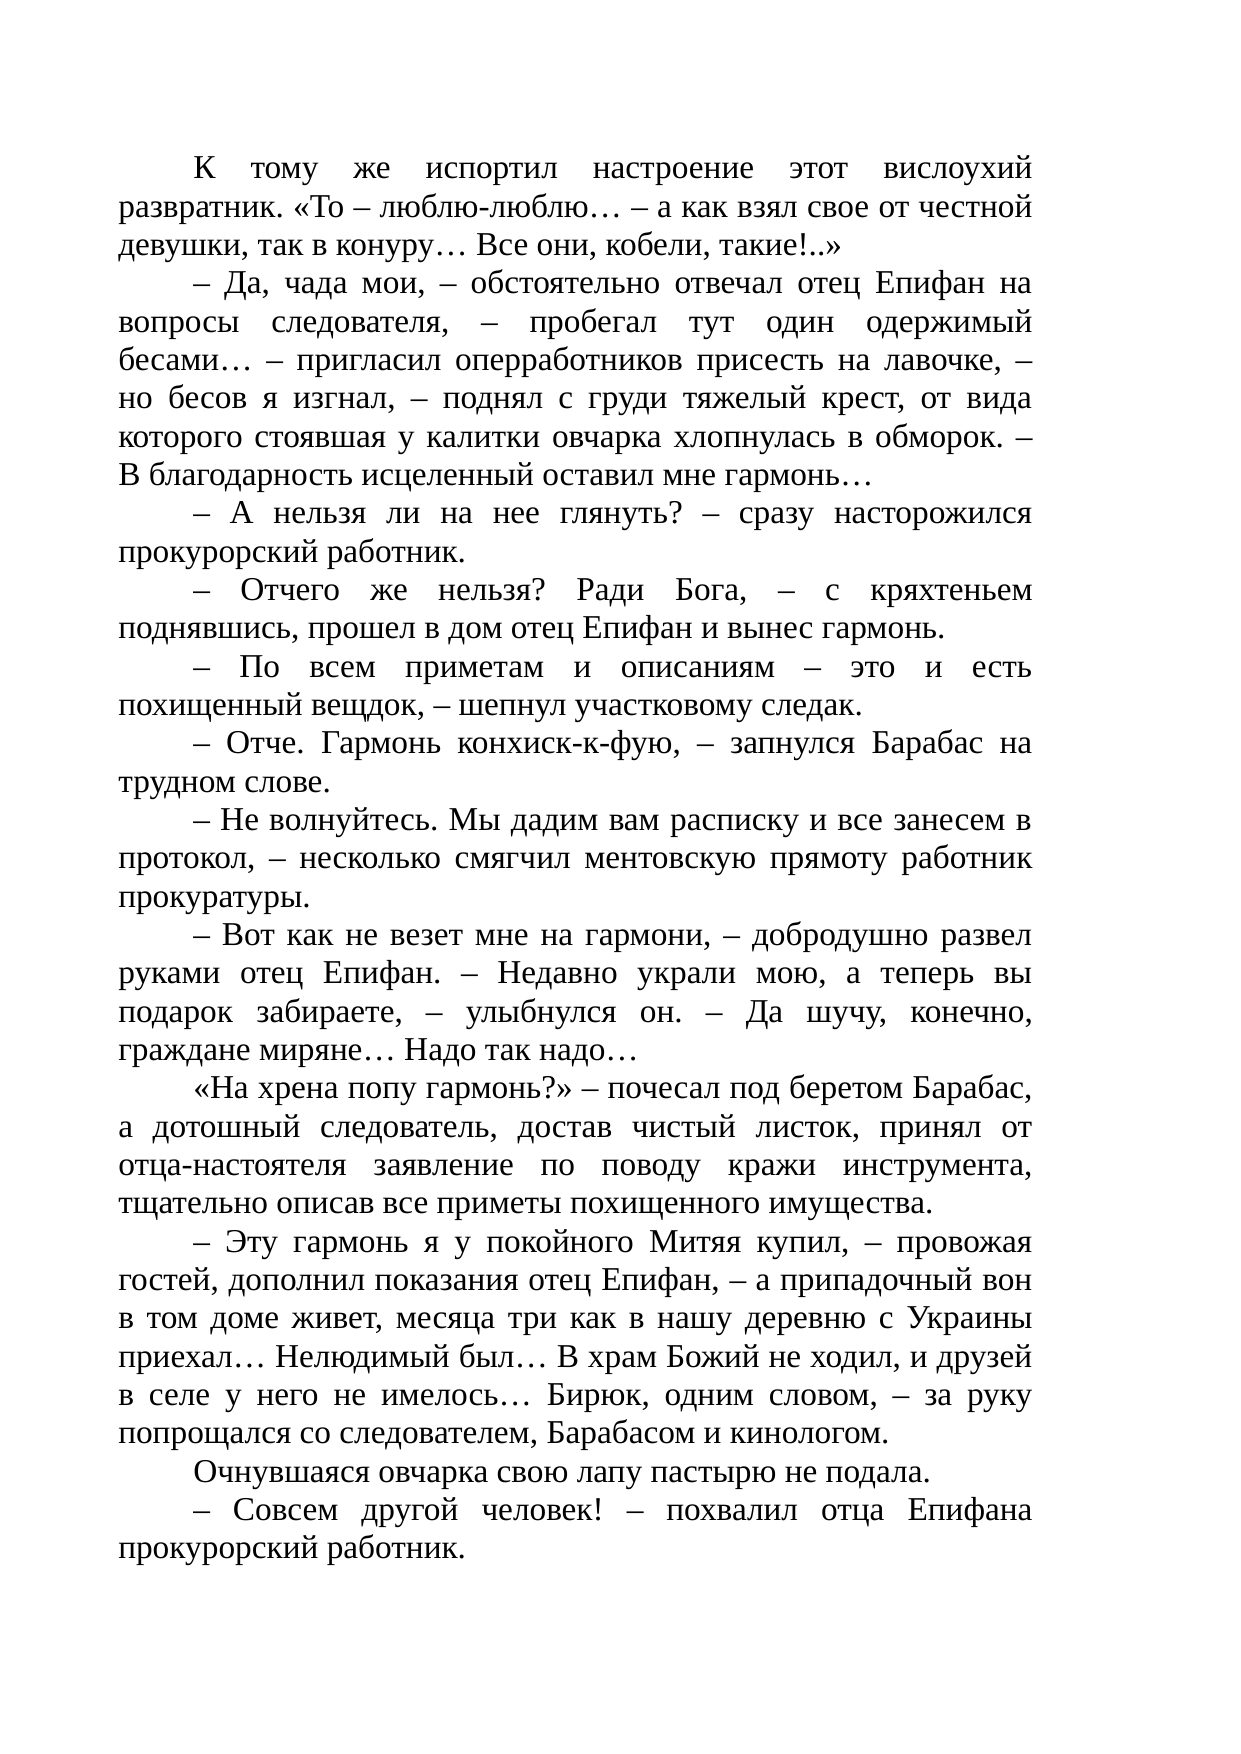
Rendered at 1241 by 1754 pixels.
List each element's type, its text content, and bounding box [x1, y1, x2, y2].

subtitle – Отчего же нельзя? Ради Бога, – с кряхтеньем поднявшись, прошел в дом отец Епифан и вынес гармонь. [118, 569, 1033, 646]
subtitle – По всем приметам и описаниям – это и есть похищенный вещдок, – шепнул участковому следак. [118, 646, 1033, 723]
subtitle – А нельзя ли на нее глянуть? – сразу насторожился прокурорский работник. [118, 493, 1033, 569]
subtitle – Да, чада мои, – обстоятельно отвечал отец Епифан на вопросы следователя, – пробегал тут один одержимый бесами… – пригласил оперработников присесть на лавочке, – но бесов я изгнал, – поднял с груди тяжелый крест, от вида которого стоявшая у калитки овчарка хлопнулась в обморок. – В благодарность исцеленный оставил мне гармонь… [118, 263, 1033, 493]
subtitle Очнувшаяся овчарка свою лапу пастырю не подала. [118, 1451, 1033, 1489]
subtitle К тому же испортил настроение этот вислоухий развратник. «То – люблю-люблю… – а как взял свое от честной девушки, так в конуру… Все они, кобели, такие!..» [118, 148, 1033, 263]
subtitle – Не волнуйтесь. Мы дадим вам расписку и все занесем в протокол, – несколько смягчил ментовскую прямоту работник прокуратуры. [118, 799, 1033, 914]
subtitle – Совсем другой человек! – похвалил отца Епифана прокурорский работник. [118, 1489, 1033, 1566]
subtitle – Эту гармонь я у покойного Митяя купил, – провожая гостей, дополнил показания отец Епифан, – а припадочный вон в том доме живет, месяца три как в нашу деревню с Украины приехал… Нелюдимый был… В храм Божий не ходил, и друзей в селе у него не имелось… Бирюк, одним словом, – за руку попрощался со следователем, Барабасом и кинологом. [118, 1221, 1033, 1451]
subtitle – Отче. Гармонь конхиск-к-фую, – запнулся Барабас на трудном слове. [118, 723, 1033, 799]
subtitle «На хрена попу гармонь?» – почесал под беретом Барабас, а дотошный следователь, достав чистый листок, принял от отца-настоятеля заявление по поводу кражи инструмента, тщательно описав все приметы похищенного имущества. [118, 1068, 1033, 1221]
subtitle – Вот как не везет мне на гармони, – добродушно развел руками отец Епифан. – Недавно украли мою, а теперь вы подарок забираете, – улыбнулся он. – Да шучу, конечно, граждане миряне… Надо так надо… [118, 914, 1033, 1068]
